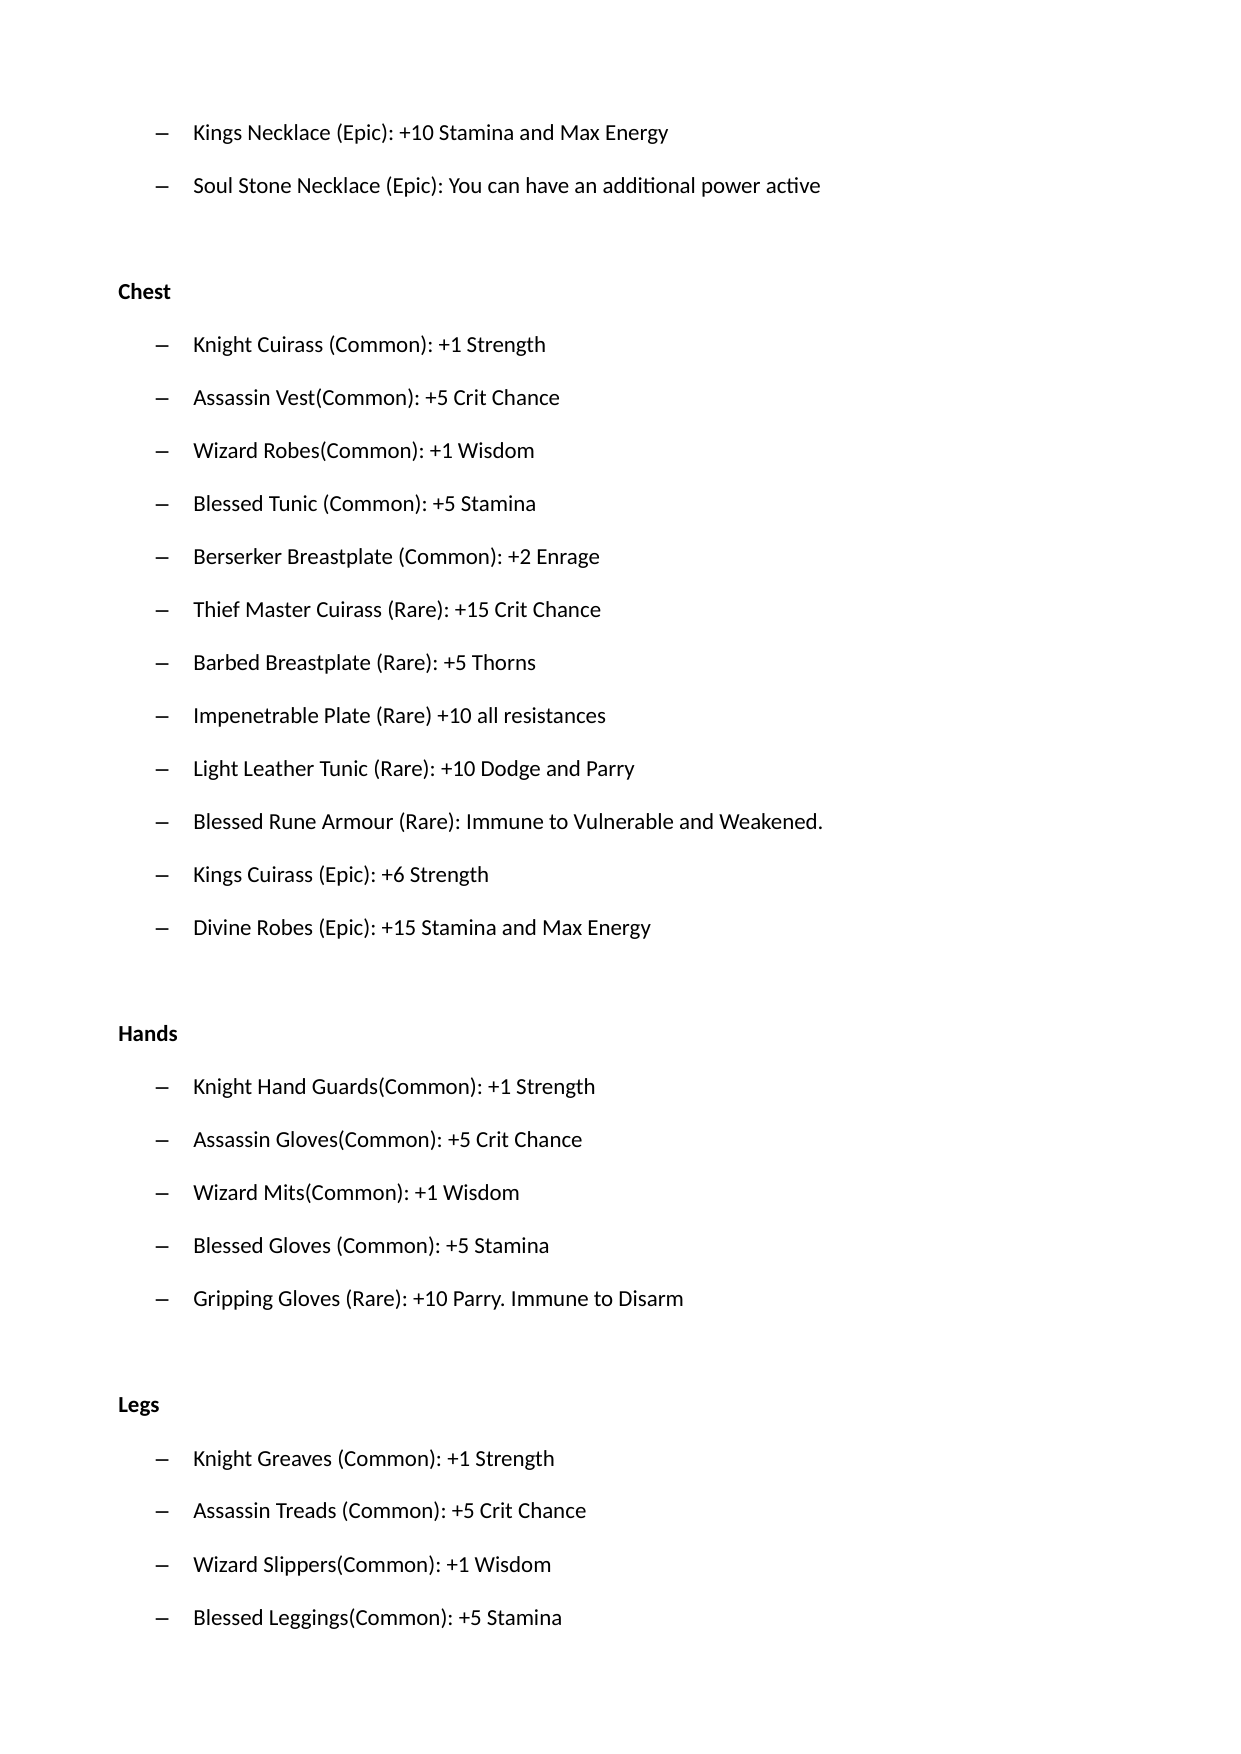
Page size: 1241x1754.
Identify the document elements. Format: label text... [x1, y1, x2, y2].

list Knight Hand Guards(Common): +1 Strength [156, 1072, 1122, 1101]
list Wizard Slippers(Common): +1 Wisdom [156, 1550, 1122, 1578]
list Gripping Gloves (Rare): +10 Parry. Immune to Disarm [156, 1284, 1122, 1313]
text Chest [118, 277, 1122, 305]
list Light Leather Tunic (Rare): +10 Dodge and Parry [156, 754, 1122, 782]
list Divine Robes (Epic): +15 Stamina and Max Energy [156, 913, 1122, 941]
list Blessed Leggings(Common): +5 Stamina [156, 1603, 1122, 1631]
list Blessed Gloves (Common): +5 Stamina [156, 1232, 1122, 1259]
text Hands [118, 1019, 1122, 1047]
list Soul Stone Necklace (Epic): You can have an additional power active [156, 171, 1122, 199]
list Assassin Vest(Common): +5 Crit Chance [156, 383, 1122, 411]
list Blessed Tunic (Common): +5 Stamina [156, 489, 1122, 517]
list Assassin Treads (Common): +5 Crit Chance [156, 1497, 1122, 1525]
list Blessed Rune Armour (Rare): Immune to Vulnerable and Weakened. [156, 807, 1122, 835]
list Wizard Robes(Common): +1 Wisdom [156, 436, 1122, 464]
list Thief Master Cuirass (Rare): +15 Crit Chance [156, 595, 1122, 623]
list Knight Greaves (Common): +1 Strength [156, 1444, 1122, 1472]
list Impenetrable Plate (Rare) +10 all resistances [156, 701, 1122, 729]
text Legs [118, 1391, 1122, 1419]
list Kings Cuirass (Epic): +6 Strength [156, 860, 1122, 888]
list Wizard Mits(Common): +1 Wisdom [156, 1178, 1122, 1207]
list Assassin Gloves(Common): +5 Crit Chance [156, 1126, 1122, 1153]
list Kings Necklace (Epic): +10 Stamina and Max Energy [156, 118, 1122, 146]
list Knight Cuirass (Common): +1 Strength [156, 330, 1122, 358]
list Berserker Breastplate (Common): +2 Enrage [156, 542, 1122, 570]
list Barbed Breastplate (Rare): +5 Thorns [156, 648, 1122, 676]
